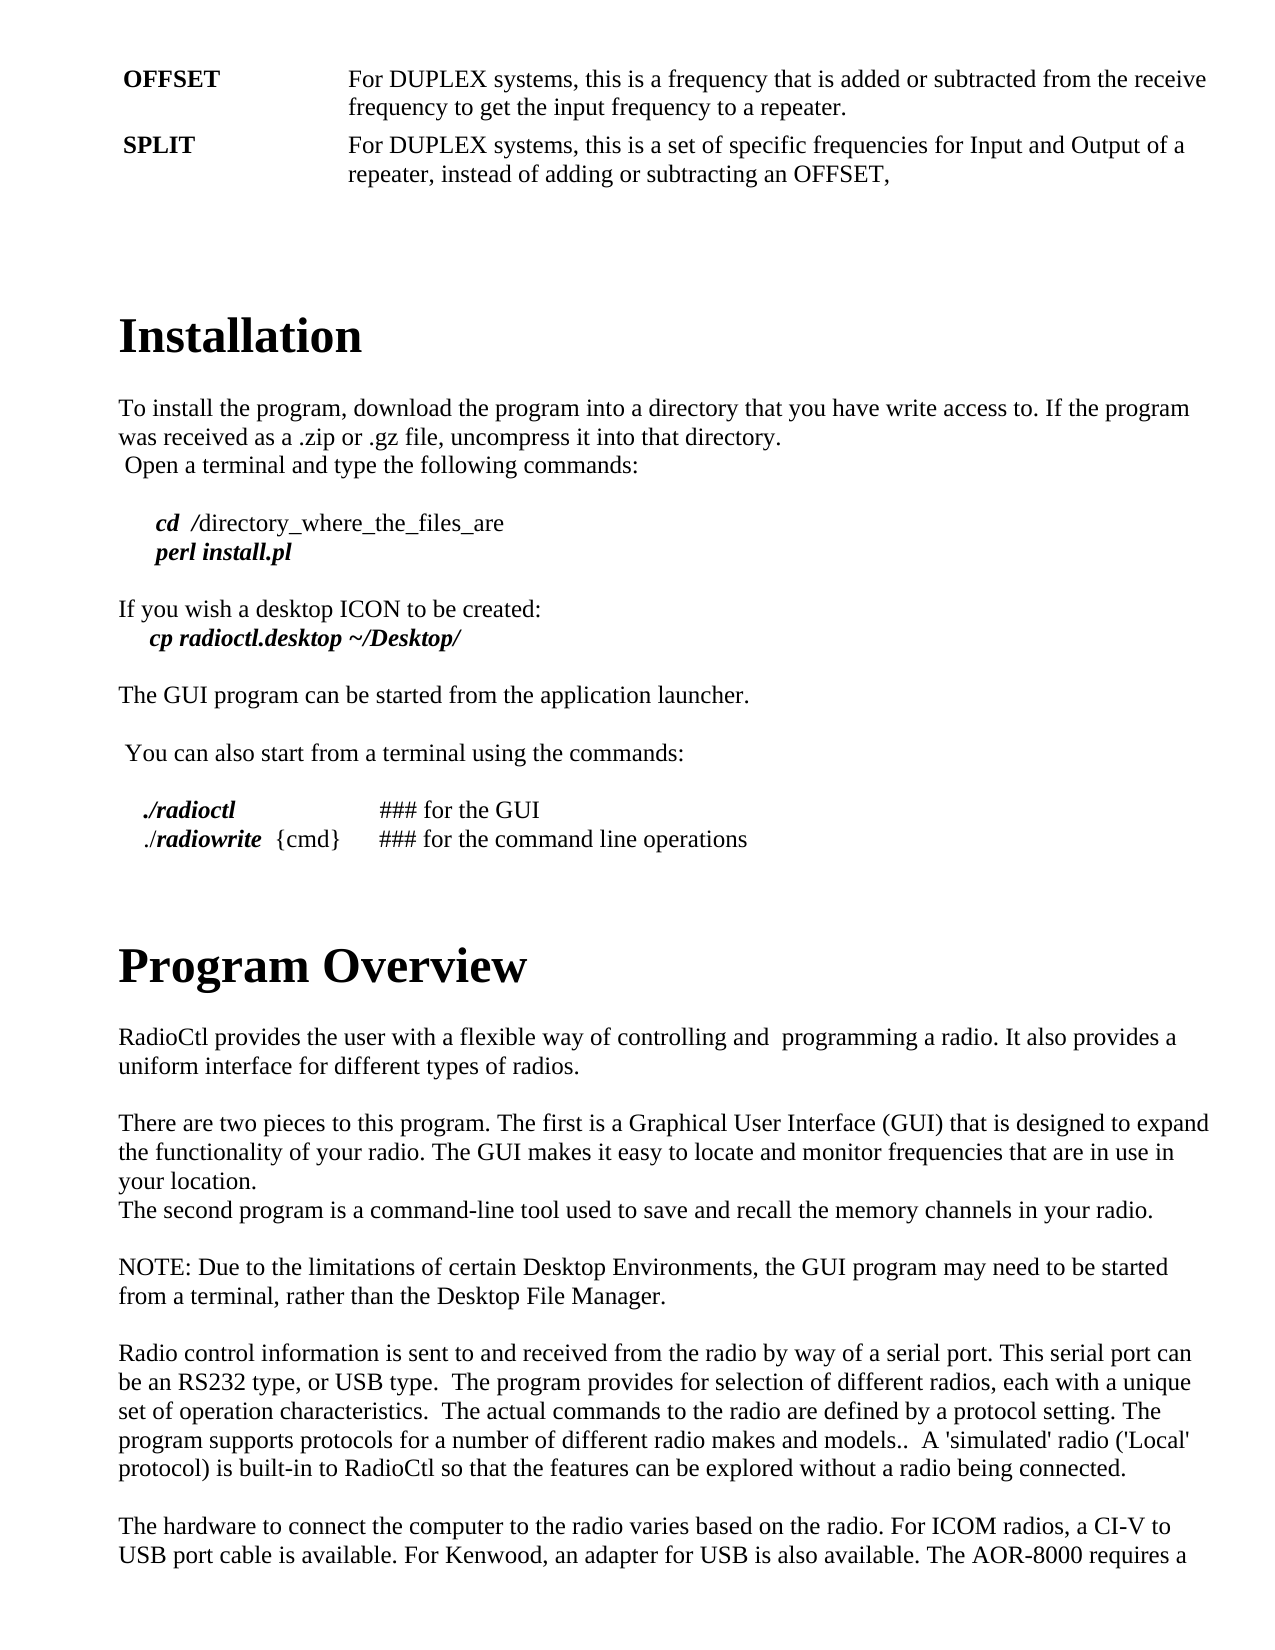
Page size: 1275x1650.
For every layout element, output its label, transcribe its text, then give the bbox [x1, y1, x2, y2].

text ./radioctl ### for the GUI [118, 795, 1216, 824]
text cp radioctl.desktop ~/Desktop/ [118, 623, 1216, 652]
text perl install.pl [118, 537, 1216, 565]
text cd /directory_where_the_files_are [118, 508, 1216, 537]
text RadioCtl provides the user with a flexible way of controlling and programming a radio. It also provides a uniform interface for different types of radios. [118, 1022, 1216, 1080]
text You can also start from a terminal using the commands: [118, 738, 1216, 767]
text Radio control information is sent to and received from the radio by way of a serial port. This serial port can be an RS232 type, or USB type. The program provides for selection of different radios, each with a unique set of operation characteristics. The actual commands to the radio are defined by a protocol setting. The program supports protocols for a number of different radio makes and models.. A 'simulated' radio ('Local' protocol) is built-in to RadioCtl so that the features can be explored without a radio being connected. [118, 1338, 1216, 1482]
text If you wish a desktop ICON to be created: [118, 594, 1216, 623]
table_cell For DUPLEX systems, this is a frequency that is added or subtracted from the receive frequency to get the input frequency to a repeater. [343, 59, 1217, 126]
table_cell SPLIT [118, 126, 343, 193]
text The second program is a command-line tool used to save and recall the memory channels in your radio. [118, 1195, 1216, 1223]
text There are two pieces to this program. The first is a Graphical User Interface (GUI) that is designed to expand the functionality of your radio. The GUI makes it easy to locate and monitor frequencies that are in use in your location. [118, 1108, 1216, 1195]
text The GUI program can be started from the application launcher. [118, 680, 1216, 709]
text ./radiowrite {cmd} ### for the command line operations [118, 824, 1216, 853]
text NOTE: Due to the limitations of certain Desktop Environments, the GUI program may need to be started from a terminal, rather than the Desktop File Manager. [118, 1252, 1216, 1310]
subtitle Program Overview [118, 935, 1216, 993]
text Open a terminal and type the following commands: [118, 450, 1216, 479]
subtitle Installation [118, 306, 1216, 363]
table_cell OFFSET [118, 59, 343, 126]
text To install the program, download the program into a directory that you have write access to. If the program was received as a .zip or .gz file, uncompress it into that directory. [118, 393, 1216, 450]
table_cell For DUPLEX systems, this is a set of specific frequencies for Input and Output of a repeater, instead of adding or subtracting an OFFSET, [343, 126, 1217, 193]
text The hardware to connect the computer to the radio varies based on the radio. For ICOM radios, a CI-V to USB port cable is available. For Kenwood, an adapter for USB is also available. The AOR-8000 requires a [118, 1511, 1216, 1568]
